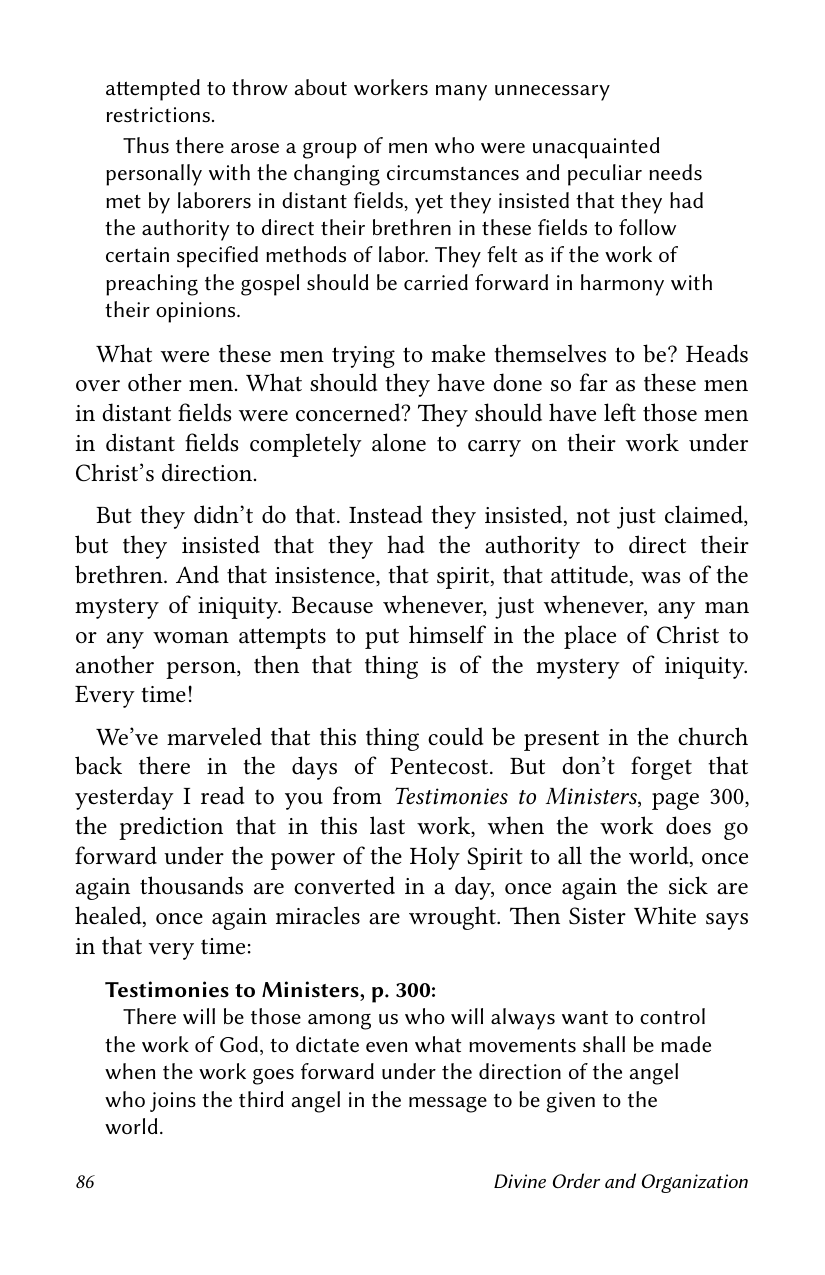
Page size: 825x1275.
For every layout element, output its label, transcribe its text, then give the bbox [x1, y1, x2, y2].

text What were these men trying to make themselves to be? Heads over other men. What should they have done so far as these men in distant fields were concerned? They should have left those men in distant fields completely alone to carry on their work under Christ’s direction. [75, 339, 750, 488]
text attempted to throw about workers many unnecessary restrictions. [105, 75, 720, 128]
text We’ve marveled that this thing could be present in the church back there in the days of Pentecost. But don’t forget that yesterday I read to you from Testimonies to Ministers, page 300, the prediction that in this last work, when the work does go forward under the power of the Holy Spirit to all the world, once again thousands are converted in a day, once again the sick are healed, once again miracles are wrought. Then Sister White says in that very time: [75, 722, 750, 960]
text But they didn’t do that. Instead they insisted, not just claimed, but they insisted that they had the authority to direct their brethren. And that insistence, that spirit, that attitude, was of the mystery of iniquity. Because whenever, just whenever, any man or any woman attempts to put himself in the place of Christ to another person, then that thing is of the mystery of iniquity. Every time! [75, 501, 750, 709]
text Thus there arose a group of men who were unacquainted personally with the changing circumstances and peculiar needs met by laborers in distant fields, yet they insisted that they had the authority to direct their brethren in these fields to follow certain specified methods of labor. They felt as if the work of preaching the gospel should be carried forward in harmony with their opinions. [105, 133, 720, 323]
text Testimonies to Ministers, p. 300: [105, 977, 750, 1003]
text There will be those among us who will always want to control the work of God, to dictate even what movements shall be made when the work goes forward under the direction of the angel who joins the third angel in the message to be given to the world. [105, 1004, 720, 1140]
